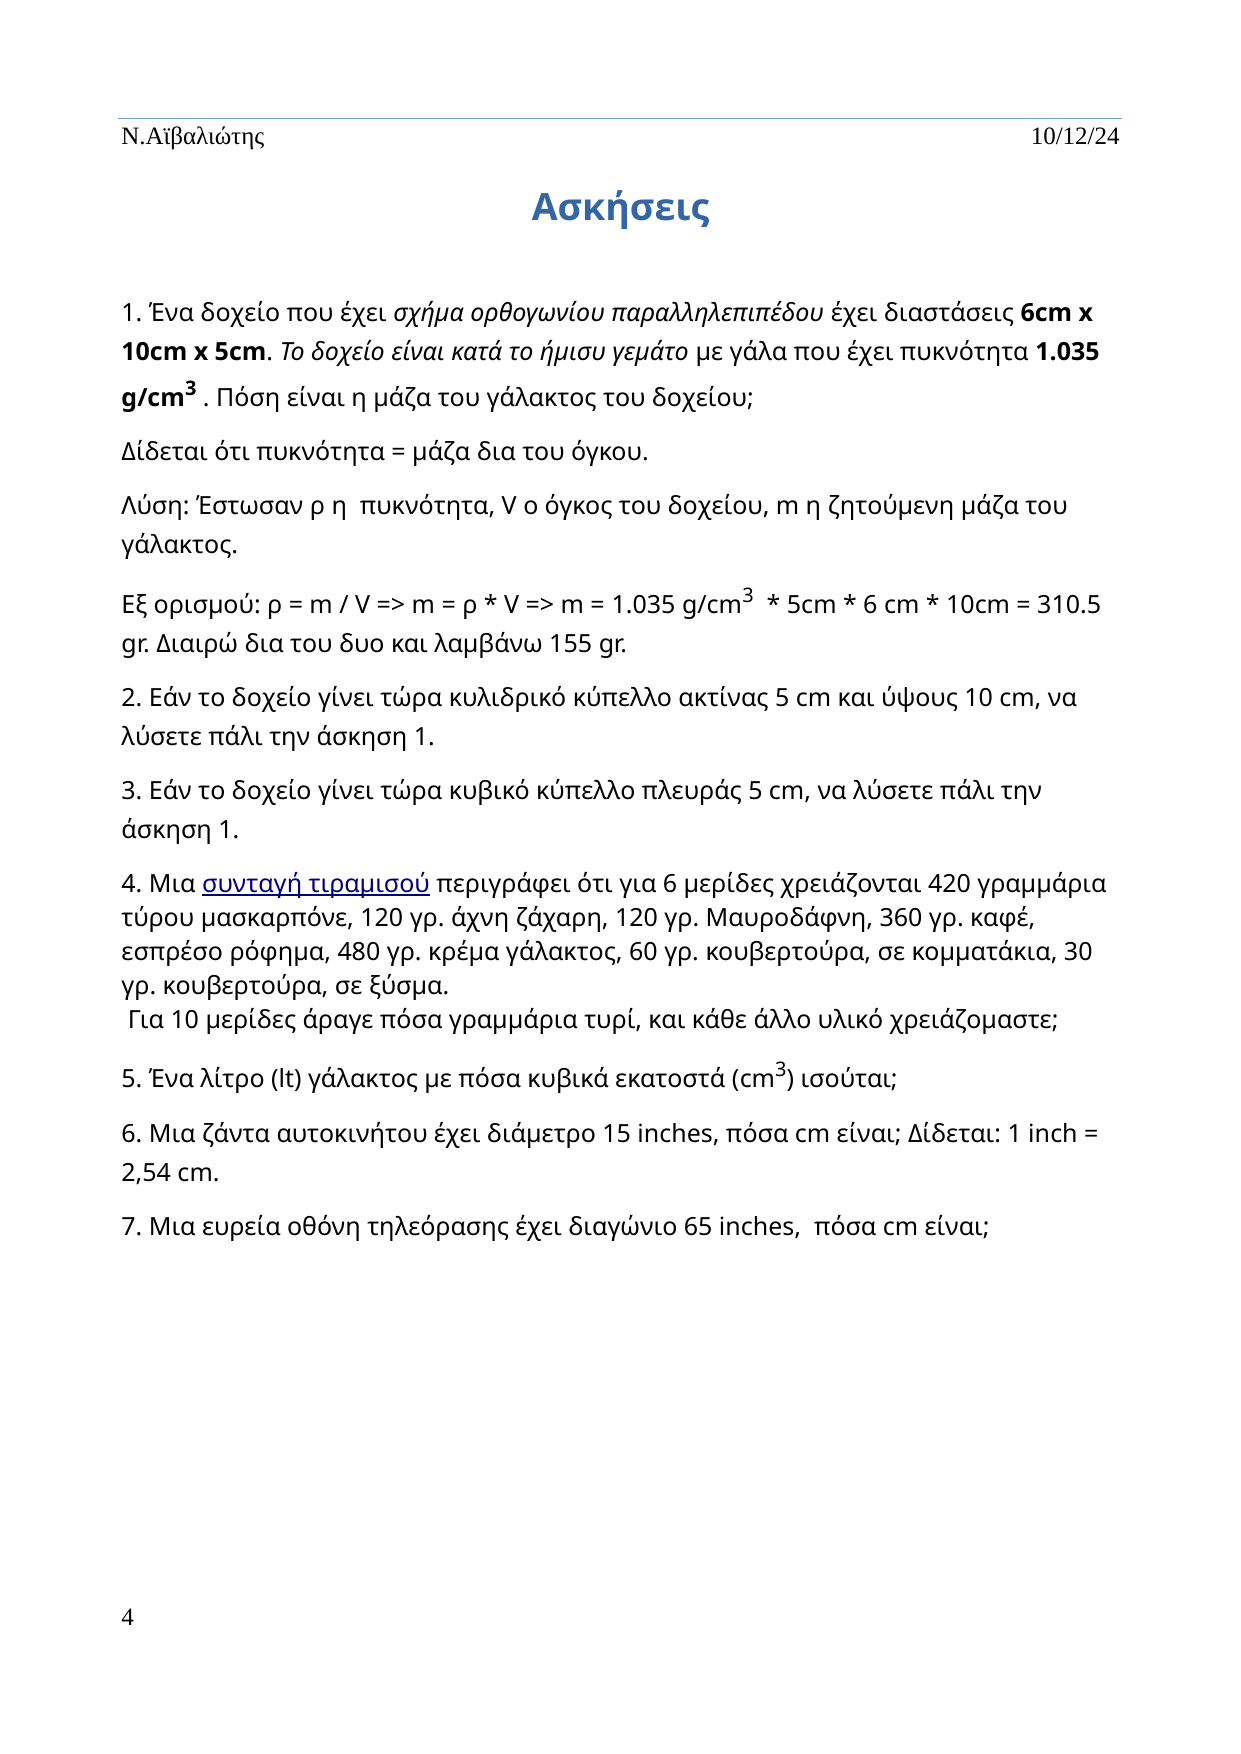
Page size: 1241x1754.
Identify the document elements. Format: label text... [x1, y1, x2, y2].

text Εξ ορισμού: ρ = m / V => m = ρ * V => m = 1.035 g/cm3 * 5cm * 6 cm * 10cm = 310.5 gr. Διαιρώ δια του δυο και λαμβάνω 155 gr. [121, 581, 1119, 660]
text 7. Μια ευρεία οθόνη τηλεόρασης έχει διαγώνιο 65 inches, πόσα cm είναι; [121, 1208, 1119, 1242]
text 2. Εάν το δοχείο γίνει τώρα κυλιδρικό κύπελλο ακτίνας 5 cm και ύψους 10 cm, να λύσετε πάλι την άσκηση 1. [121, 679, 1119, 753]
text 3. Εάν το δοχείο γίνει τώρα κυβικό κύπελλο πλευράς 5 cm, να λύσετε πάλι την άσκηση 1. [121, 772, 1119, 846]
subtitle Ασκήσεις [121, 180, 1119, 231]
text 6. Μια ζάντα αυτοκινήτου έχει διάμετρο 15 inches, πόσα cm είναι; Δίδεται: 1 inch = 2,54 cm. [121, 1116, 1119, 1189]
text Δίδεται ότι πυκνότητα = μάζα δια του όγκου. [121, 434, 1119, 468]
text Για 10 μερίδες άραγε πόσα γραμμάρια τυρί, και κάθε άλλο υλικό χρειάζομαστε; [121, 1001, 1119, 1036]
text Λύση: Έστωσαν ρ η πυκνότητα, V ο όγκος του δοχείου, m η ζητούμενη μάζα του γάλακτος. [121, 488, 1119, 561]
text 1. Ένα δοχείο που έχει σχήμα ορθογωνίου παραλληλεπιπέδου έχει διαστάσεις 6cm x 10cm x 5cm. To δοχείο είναι κατά το ήμισυ γεμάτo με γάλα που έχει πυκνότητα 1.035 g/cm3 . Πόση είναι η μάζα του γάλακτος του δοχείου; [121, 294, 1119, 413]
text 5. Ένα λίτρο (lt) γάλακτος με πόσα κυβικά εκατοστά (cm3) ισούται; [121, 1055, 1119, 1095]
text 4. Μια συνταγή τιραμισού περιγράφει ότι για 6 μερίδες χρειάζονται 420 γραμμάρια τύρου μασκαρπόνε, 120 γρ. άχνη ζάχαρη, 120 γρ. Μαυροδάφνη, 360 γρ. καφέ, εσπρέσο ρόφημα, 480 γρ. κρέμα γάλακτος, 60 γρ. κουβερτούρα, σε κομματάκια, 30 γρ. κουβερτούρα, σε ξύσμα. [121, 865, 1119, 1001]
